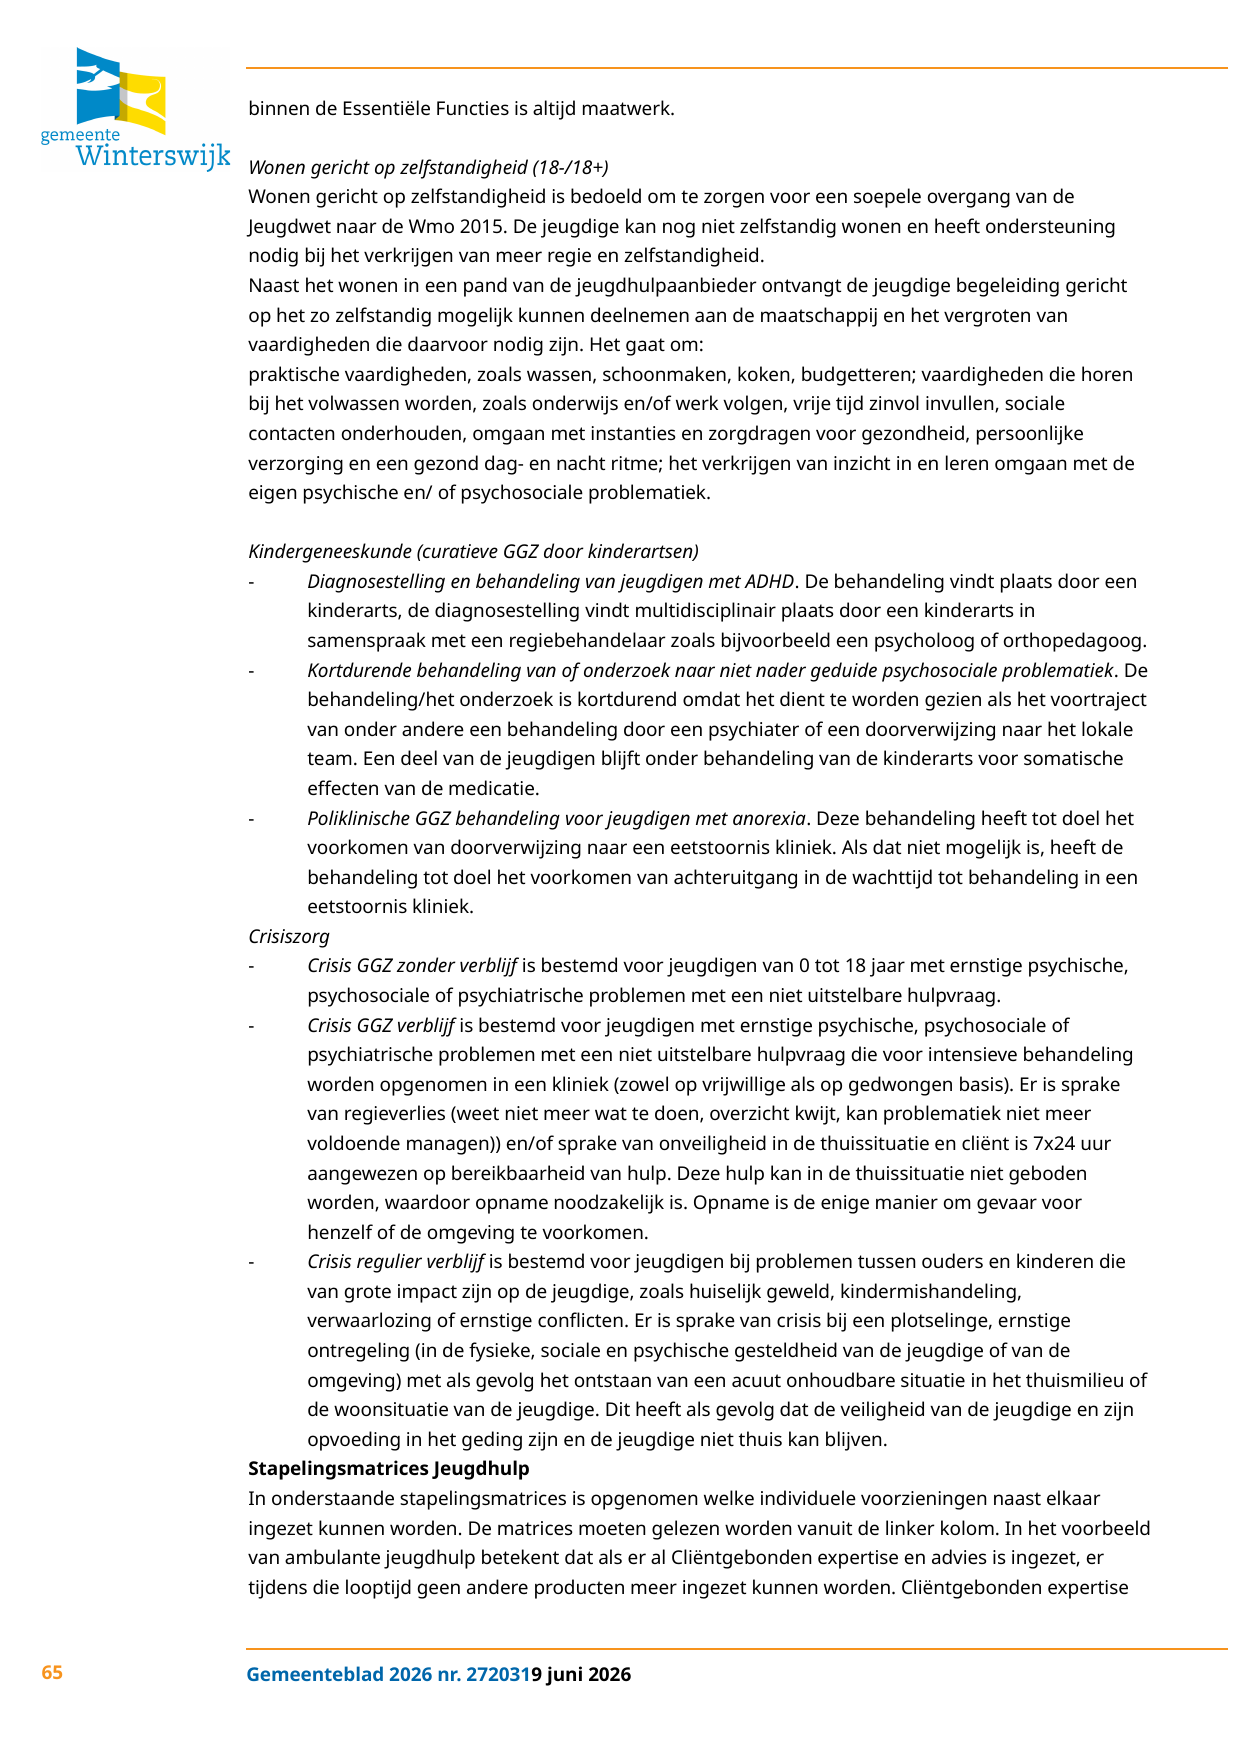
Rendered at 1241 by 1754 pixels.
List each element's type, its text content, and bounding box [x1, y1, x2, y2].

text Naast het wonen in een pand van de jeugdhulpaanbieder ontvangt de jeugdige begeleiding gericht op het zo zelfstandig mogelijk kunnen deelnemen aan de maatschappij en het vergroten van vaardigheden die daarvoor nodig zijn. Het gaat om: [248, 272, 1152, 357]
text Crisiszorg [248, 923, 1152, 949]
list Crisis regulier verblijf is bestemd voor jeugdigen bij problemen tussen ouders en kinderen die van grote impact zijn op de jeugdige, zoals huiselijk geweld, kindermishandeling, verwaarlozing of ernstige conflicten. Er is sprake van crisis bij een plotselinge, ernstige ontregeling (in de fysieke, sociale en psychische gesteldheid van de jeugdige of van de omgeving) met als gevolg het ontstaan van een acuut onhoudbare situatie in het thuismilieu of de woonsituatie van de jeugdige. Dit heeft als gevolg dat de veiligheid van de jeugdige en zijn opvoeding in het geding zijn en de jeugdige niet thuis kan blijven. [248, 1248, 1152, 1452]
text praktische vaardigheden, zoals wassen, schoonmaken, koken, budgetteren; vaardigheden die horen bij het volwassen worden, zoals onderwijs en/of werk volgen, vrije tijd zinvol invullen, sociale contacten onderhouden, omgaan met instanties en zorgdragen voor gezondheid, persoonlijke verzorging en een gezond dag- en nacht ritme; het verkrijgen van inzicht in en leren omgaan met de eigen psychische en/ of psychosociale problematiek. [248, 361, 1152, 505]
picture [41, 47, 231, 172]
text In onderstaande stapelingsmatrices is opgenomen welke individuele voorzieningen naast elkaar ingezet kunnen worden. De matrices moeten gelezen worden vanuit de linker kolom. In het voorbeeld van ambulante jeugdhulp betekent dat als er al Cliëntgebonden expertise en advies is ingezet, er tijdens die looptijd geen andere producten meer ingezet kunnen worden. Cliëntgebonden expertise [248, 1485, 1152, 1600]
text Wonen gericht op zelfstandigheid is bedoeld om te zorgen voor een soepele overgang van de Jeugdwet naar de Wmo 2015. De jeugdige kan nog niet zelfstandig wonen en heeft ondersteuning nodig bij het verkrijgen van meer regie en zelfstandigheid. [248, 183, 1152, 268]
text Kindergeneeskunde (curatieve GGZ door kinderartsen) [248, 538, 1152, 564]
text Stapelingsmatrices Jeugdhulp [248, 1456, 1152, 1481]
list Poliklinische GGZ behandeling voor jeugdigen met anorexia. Deze behandeling heeft tot doel het voorkomen van doorverwijzing naar een eetstoornis kliniek. Als dat niet mogelijk is, heeft de behandeling tot doel het voorkomen van achteruitgang in de wachttijd tot behandeling in een eetstoornis kliniek. [248, 805, 1152, 919]
picture [225, 153, 231, 162]
list Crisis GGZ verblijf is bestemd voor jeugdigen met ernstige psychische, psychosociale of psychiatrische problemen met een niet uitstelbare hulpvraag die voor intensieve behandeling worden opgenomen in een kliniek (zowel op vrijwillige als op gedwongen basis). Er is sprake van regieverlies (weet niet meer wat te doen, overzicht kwijt, kan problematiek niet meer voldoende managen)) en/of sprake van onveiligheid in de thuissituatie en cliënt is 7x24 uur aangewezen op bereikbaarheid van hulp. Deze hulp kan in de thuissituatie niet geboden worden, waardoor opname noodzakelijk is. Opname is de enige manier om gevaar voor henzelf of de omgeving te voorkomen. [248, 1012, 1152, 1245]
list Kortdurende behandeling van of onderzoek naar niet nader geduide psychosociale problematiek. De behandeling/het onderzoek is kortdurend omdat het dient te worden gezien als het voortraject van onder andere een behandeling door een psychiater of een doorverwijzing naar het lokale team. Een deel van de jeugdigen blijft onder behandeling van de kinderarts voor somatische effecten van de medicatie. [248, 657, 1152, 801]
text binnen de Essentiële Functies is altijd maatwerk. [248, 95, 1152, 121]
list Crisis GGZ zonder verblijf is bestemd voor jeugdigen van 0 tot 18 jaar met ernstige psychische, psychosociale of psychiatrische problemen met een niet uitstelbare hulpvraag. [248, 953, 1152, 1008]
list Diagnosestelling en behandeling van jeugdigen met ADHD. De behandeling vindt plaats door een kinderarts, de diagnosestelling vindt multidisciplinair plaats door een kinderarts in samenspraak met een regiebehandelaar zoals bijvoorbeeld een psycholoog of orthopedagoog. [248, 568, 1152, 653]
text Wonen gericht op zelfstandigheid (18-/18+) [248, 154, 1152, 180]
